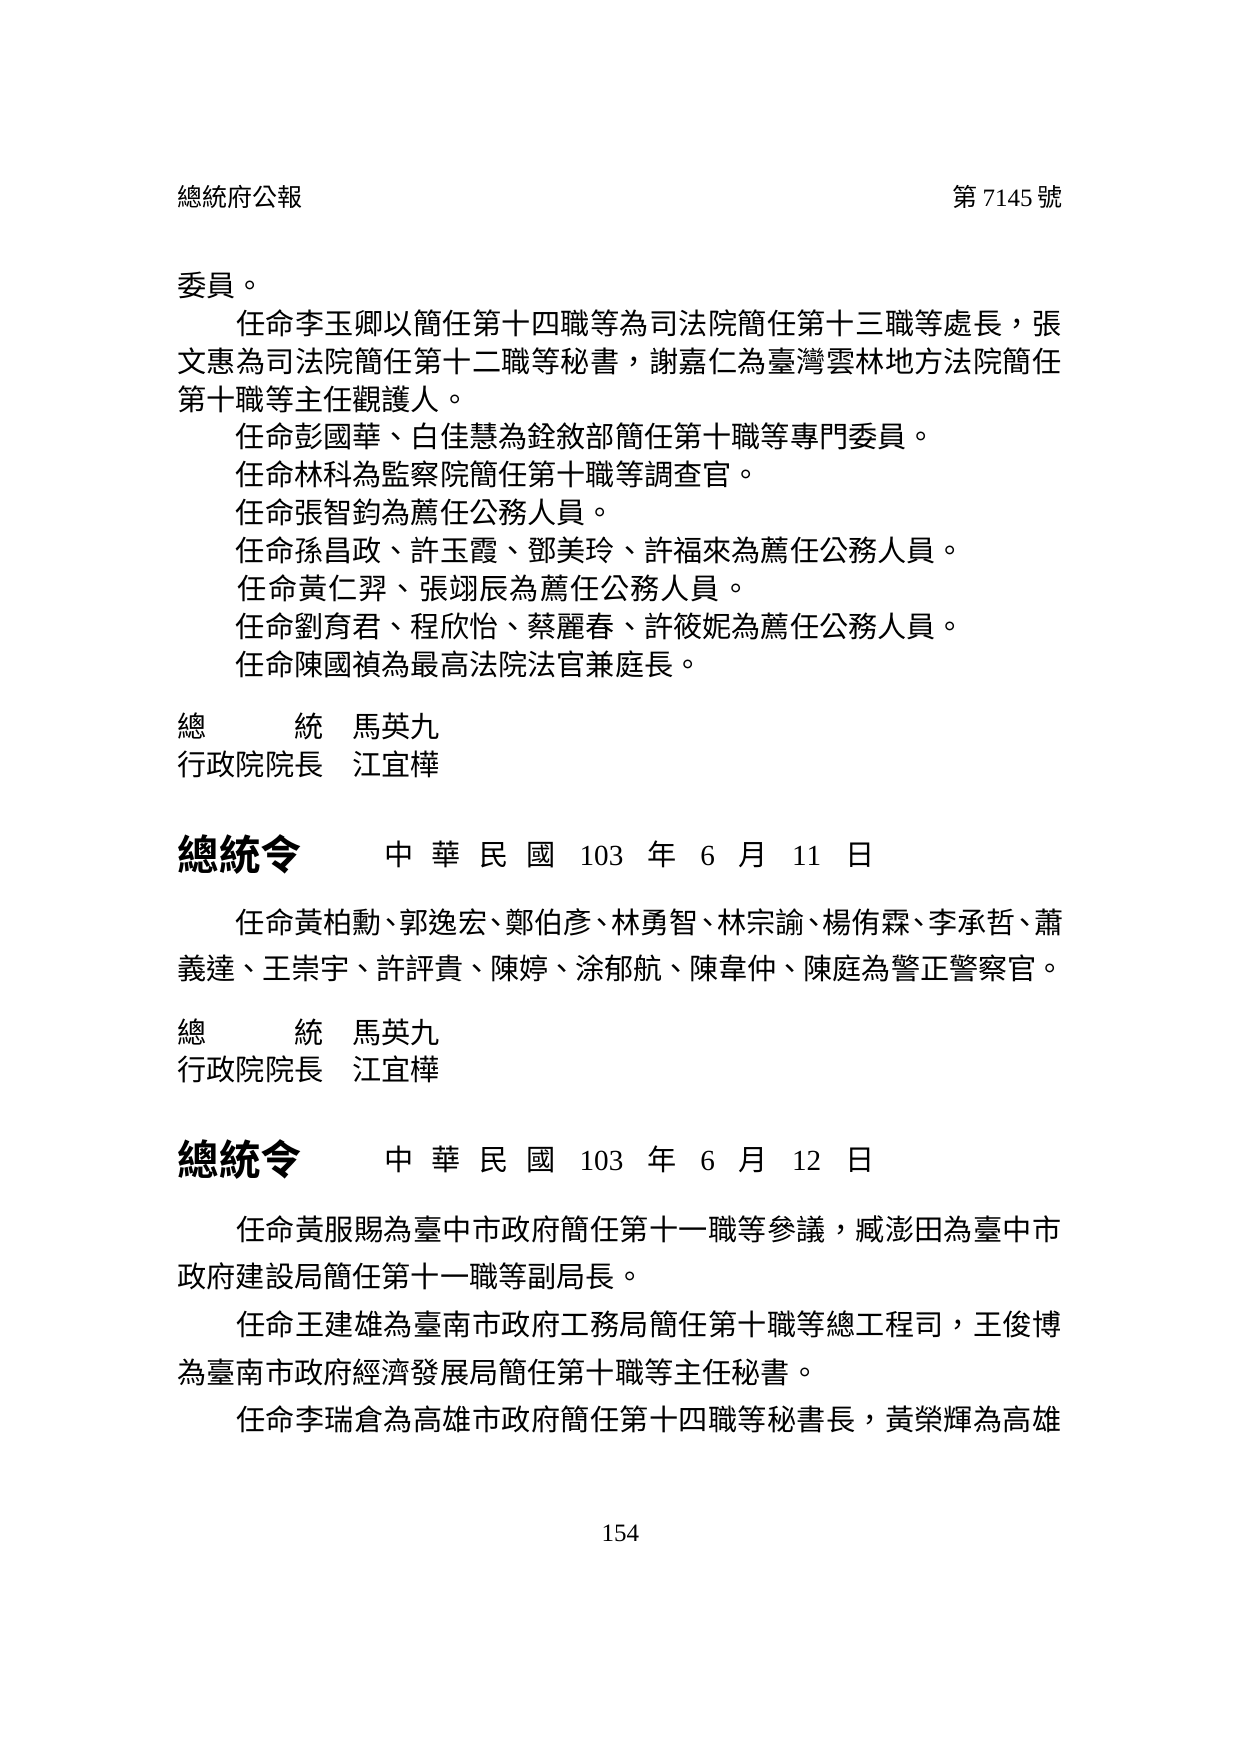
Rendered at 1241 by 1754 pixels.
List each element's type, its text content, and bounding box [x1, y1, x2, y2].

text 行政院院長 江宜樺 [177, 1051, 1063, 1088]
table_header 中華民國103年6月11日 [381, 808, 877, 897]
text 任命孫昌政、許玉霞、鄧美玲、許福來為薦任公務人員。 [177, 531, 1063, 569]
text 總 統 馬英九 [177, 1013, 1063, 1051]
text 任命李玉卿以簡任第十四職等為司法院簡任第十三職等處長，張文惠為司法院簡任第十二職等秘書，謝嘉仁為臺灣雲林地方法院簡任第十職等主任觀護人。 [177, 304, 1063, 417]
text 行政院院長 江宜樺 [177, 745, 1063, 783]
text 任命彭國華、白佳慧為銓敘部簡任第十職等專門委員。 [177, 417, 1063, 455]
text 任命王建雄為臺南市政府工務局簡任第十職等總工程司，王俊博為臺南市政府經濟發展局簡任第十職等主任秘書。 [177, 1297, 1063, 1393]
text 任命黃仁羿、張翊辰為薦任公務人員。 [177, 569, 1063, 607]
text 任命黃服賜為臺中市政府簡任第十一職等參議，臧澎田為臺中市政府建設局簡任第十一職等副局長。 [177, 1202, 1063, 1297]
text 任命林科為監察院簡任第十職等調查官。 [177, 455, 1063, 493]
text 任命陳國禎為最高法院法官兼庭長。 [177, 645, 1063, 683]
text 任命劉育君、程欣怡、蔡麗春、許筱妮為薦任公務人員。 [177, 607, 1063, 645]
text 總 統 馬英九 [177, 708, 1063, 745]
table_header 總統令 [174, 1113, 381, 1202]
text 任命李瑞倉為高雄市政府簡任第十四職等秘書長，黃榮輝為高雄 [177, 1393, 1063, 1440]
table_header 總統令 [174, 808, 381, 897]
table_header 中華民國103年6月12日 [381, 1113, 877, 1202]
text 委員。 [177, 266, 1063, 304]
text 任命張智鈞為薦任公務人員。 [177, 493, 1063, 531]
text 任命黃柏勳、郭逸宏、鄭伯彥、林勇智、林宗諭、楊侑霖、李承哲、蕭義達、王崇宇、許評貴、陳婷、涂郁航、陳韋仲、陳庭為警正警察官。 [177, 897, 1063, 988]
